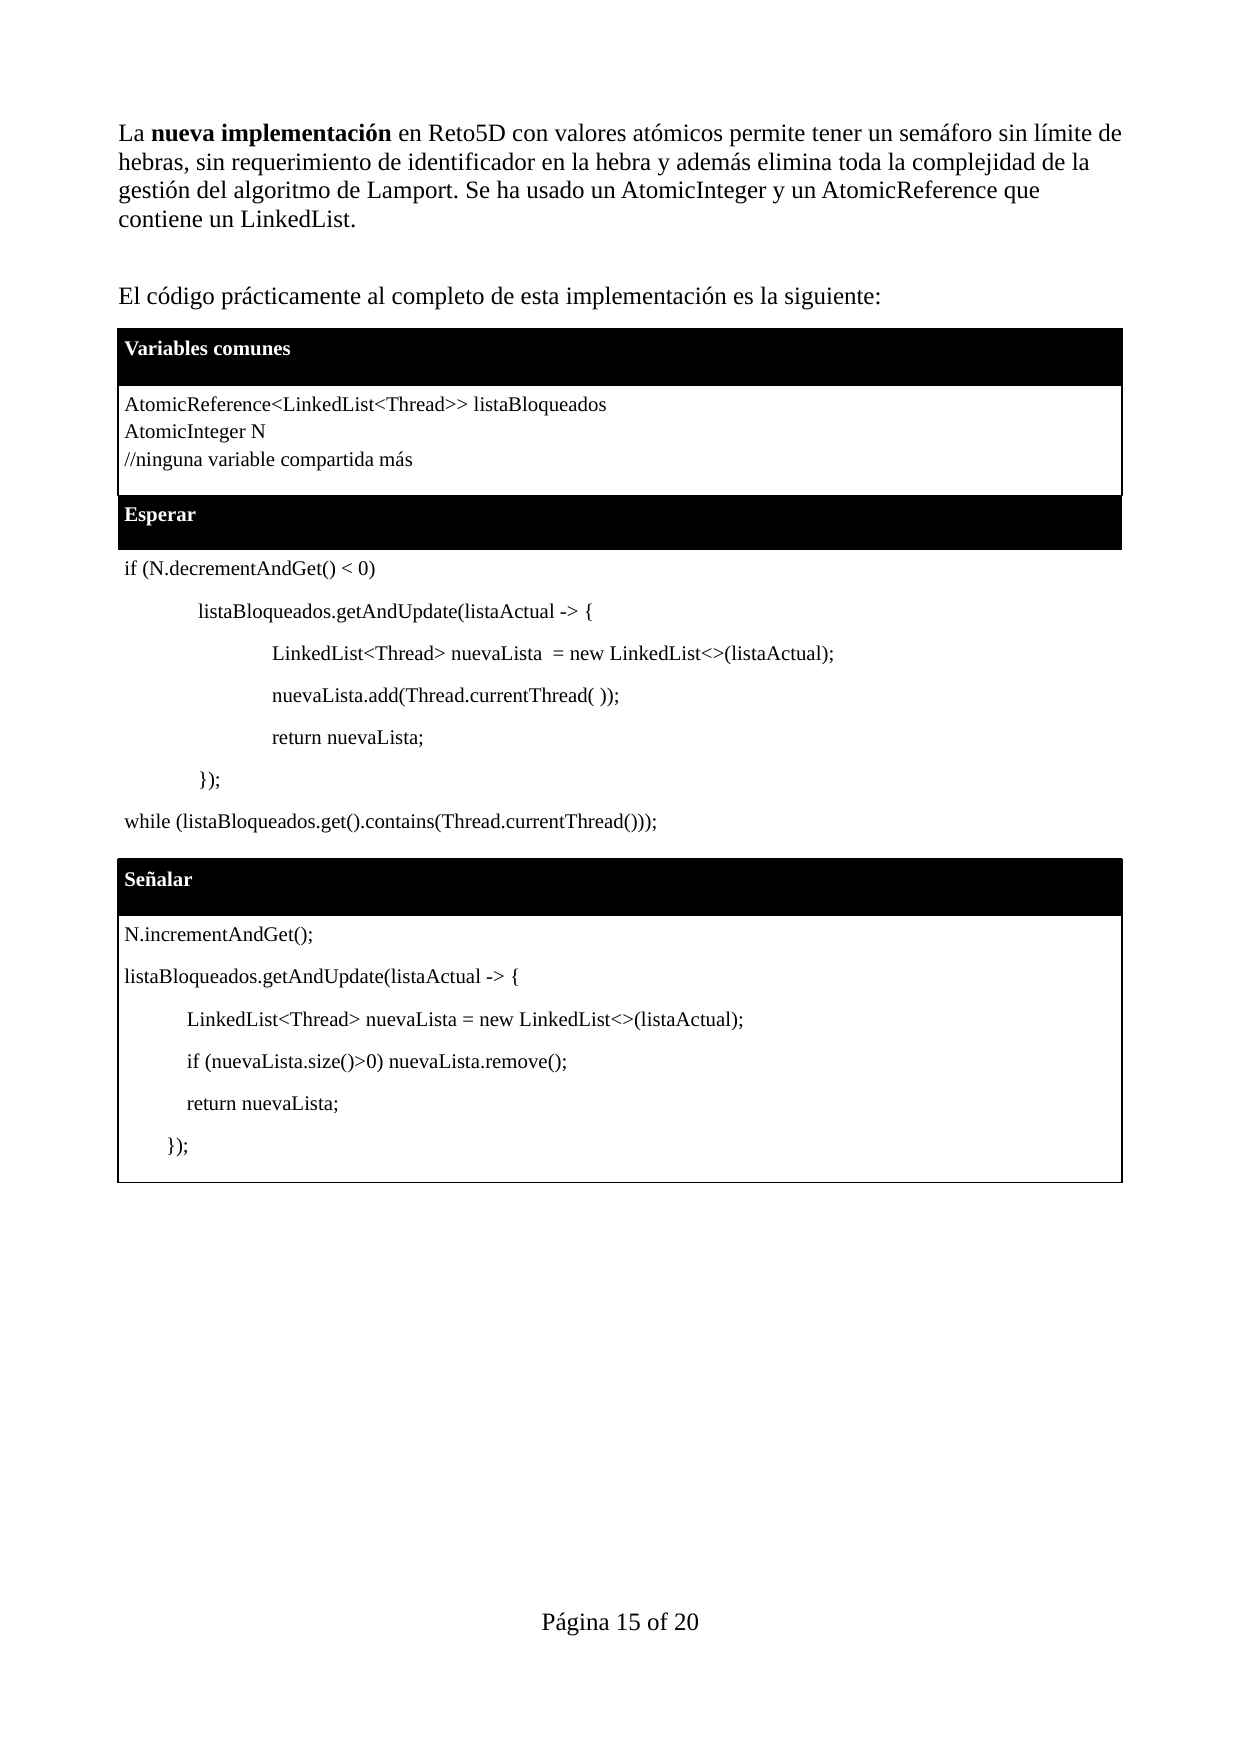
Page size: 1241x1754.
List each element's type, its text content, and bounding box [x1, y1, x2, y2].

text El código prácticamente al completo de esta implementación es la siguiente: [118, 281, 1122, 309]
table_cell AtomicReference<LinkedList<Thread>> listaBloqueados AtomicInteger N //ninguna variable compartida más [119, 386, 1121, 495]
text La nueva implementación en Reto5D con valores atómicos permite tener un semáforo sin límite de hebras, sin requerimiento de identificador en la hebra y además elimina toda la complejidad de la gestión del algoritmo de Lamport. Se ha usado un AtomicInteger y un AtomicReference que contiene un LinkedList. [118, 118, 1122, 233]
table_cell if (N.decrementAndGet() < 0) listaBloqueados.getAndUpdate(listaActual -> { LinkedList<Thread> nuevaLista = new LinkedList<>(listaActual); nuevaLista.add(Thread.currentThread( )); return nuevaLista; }); while (listaBloqueados.get().contains(Thread.currentThread())); [118, 550, 1122, 858]
table_header Variables comunes [119, 330, 1121, 384]
table_header Señalar [119, 861, 1121, 915]
table_cell N.incrementAndGet(); listaBloqueados.getAndUpdate(listaActual -> { LinkedList<Thread> nuevaLista = new LinkedList<>(listaActual); if (nuevaLista.size()>0) nuevaLista.remove(); return nuevaLista; }); [119, 916, 1121, 1181]
table_header Esperar [118, 496, 1122, 550]
